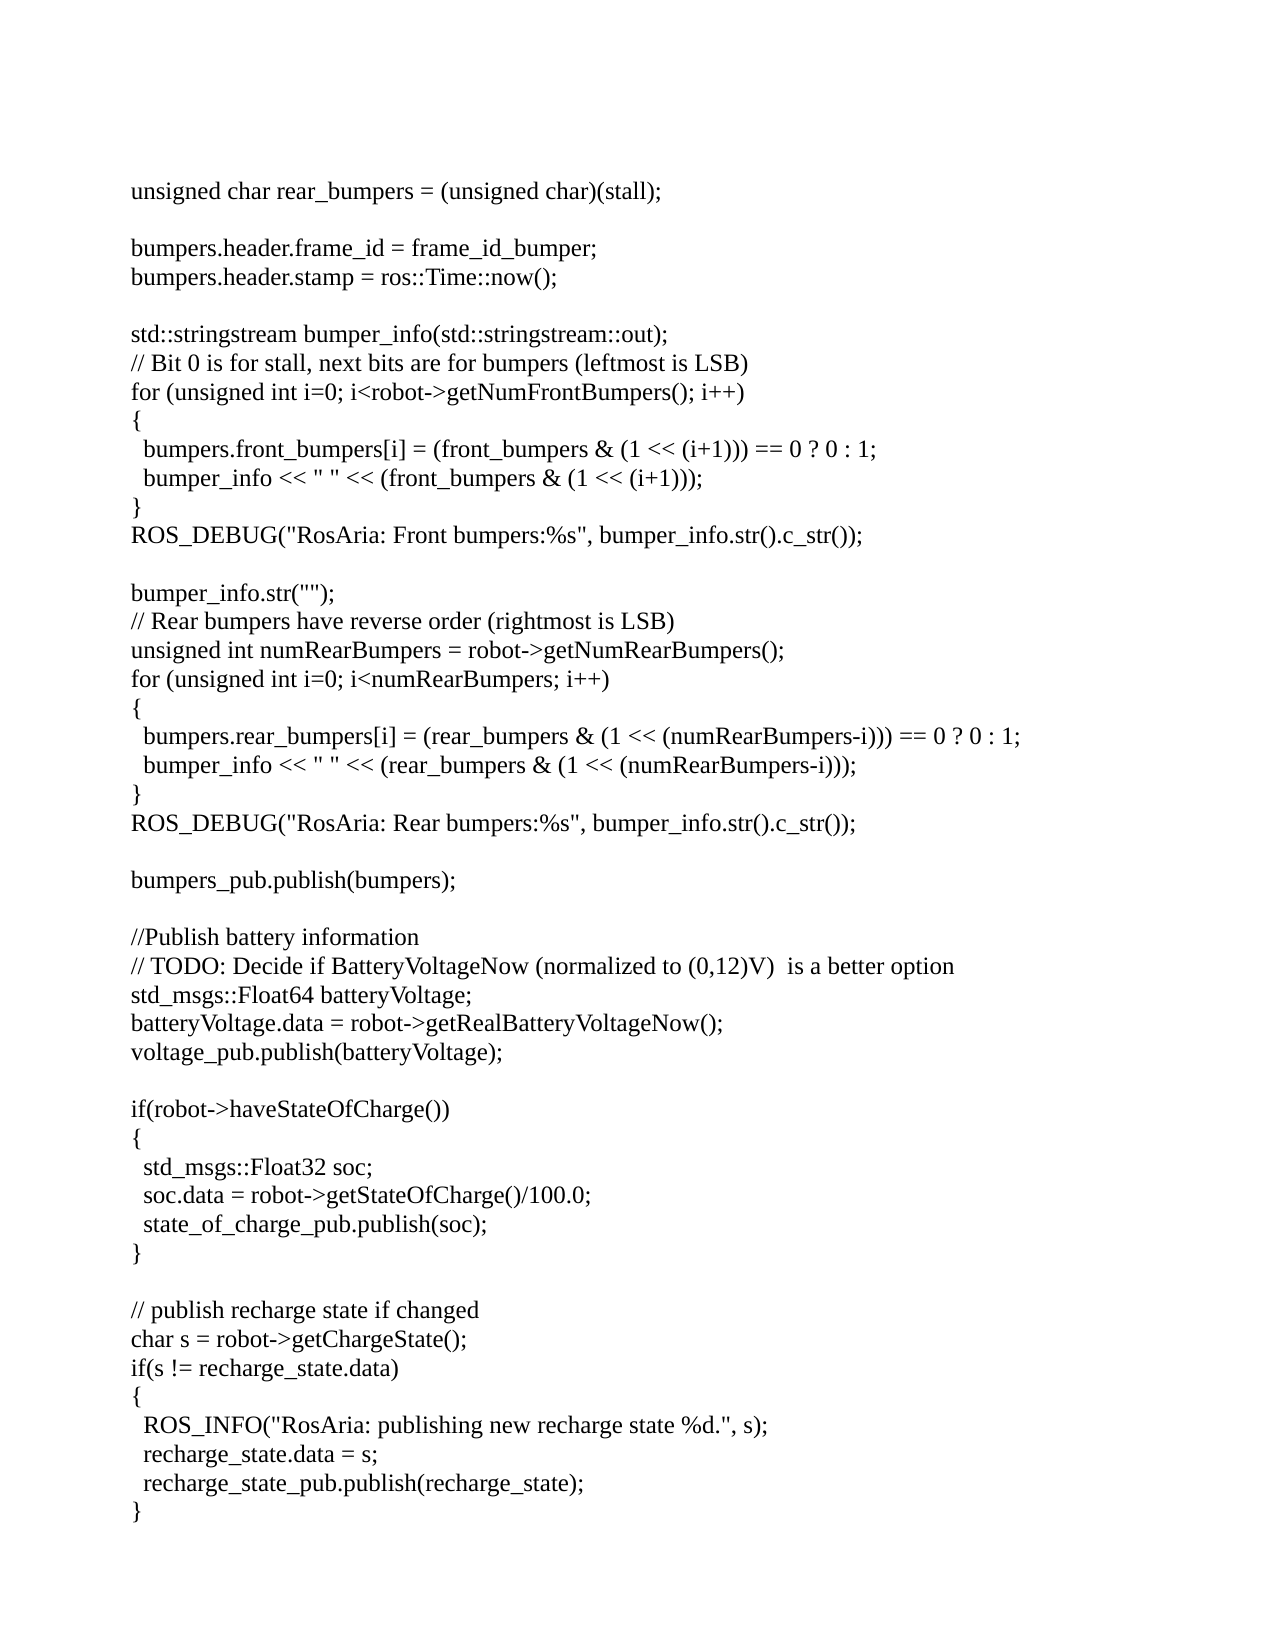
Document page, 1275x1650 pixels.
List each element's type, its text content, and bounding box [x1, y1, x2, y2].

text unsigned int numRearBumpers = robot->getNumRearBumpers(); [118, 635, 1157, 664]
text // publish recharge state if changed [118, 1295, 1157, 1324]
text } [118, 492, 1157, 521]
text voltage_pub.publish(batteryVoltage); [118, 1037, 1157, 1066]
text } [118, 1238, 1157, 1267]
text if(s != recharge_state.data) [118, 1353, 1157, 1381]
text unsigned char rear_bumpers = (unsigned char)(stall); [118, 176, 1157, 205]
text bumpers.header.frame_id = frame_id_bumper; [118, 233, 1157, 262]
text ROS_DEBUG("RosAria: Front bumpers:%s", bumper_info.str().c_str()); [118, 521, 1157, 549]
text bumpers_pub.publish(bumpers); [118, 865, 1157, 894]
text recharge_state.data = s; [118, 1439, 1157, 1468]
text { [118, 693, 1157, 721]
text bumpers.header.stamp = ros::Time::now(); [118, 262, 1157, 291]
text //Publish battery information [118, 922, 1157, 951]
text std_msgs::Float64 batteryVoltage; [118, 980, 1157, 1008]
text ROS_INFO("RosAria: publishing new recharge state %d.", s); [118, 1410, 1157, 1439]
text } [118, 1496, 1157, 1525]
text for (unsigned int i=0; i<robot->getNumFrontBumpers(); i++) [118, 377, 1157, 406]
text state_of_charge_pub.publish(soc); [118, 1209, 1157, 1238]
text bumpers.rear_bumpers[i] = (rear_bumpers & (1 << (numRearBumpers-i))) == 0 ? 0 : 1; [118, 721, 1157, 750]
text batteryVoltage.data = robot->getRealBatteryVoltageNow(); [118, 1008, 1157, 1037]
text char s = robot->getChargeState(); [118, 1324, 1157, 1353]
text recharge_state_pub.publish(recharge_state); [118, 1468, 1157, 1496]
text // TODO: Decide if BatteryVoltageNow (normalized to (0,12)V) is a better option [118, 951, 1157, 980]
text std::stringstream bumper_info(std::stringstream::out); [118, 319, 1157, 348]
text } [118, 779, 1157, 808]
text // Rear bumpers have reverse order (rightmost is LSB) [118, 606, 1157, 635]
text for (unsigned int i=0; i<numRearBumpers; i++) [118, 664, 1157, 693]
text bumper_info.str(""); [118, 578, 1157, 606]
text // Bit 0 is for stall, next bits are for bumpers (leftmost is LSB) [118, 348, 1157, 377]
text { [118, 1123, 1157, 1152]
text bumper_info << " " << (rear_bumpers & (1 << (numRearBumpers-i))); [118, 750, 1157, 779]
text { [118, 1381, 1157, 1410]
text if(robot->haveStateOfCharge()) [118, 1094, 1157, 1123]
text bumpers.front_bumpers[i] = (front_bumpers & (1 << (i+1))) == 0 ? 0 : 1; [118, 434, 1157, 463]
text std_msgs::Float32 soc; [118, 1152, 1157, 1181]
text soc.data = robot->getStateOfCharge()/100.0; [118, 1181, 1157, 1209]
text ROS_DEBUG("RosAria: Rear bumpers:%s", bumper_info.str().c_str()); [118, 808, 1157, 836]
text bumper_info << " " << (front_bumpers & (1 << (i+1))); [118, 463, 1157, 492]
text { [118, 406, 1157, 434]
